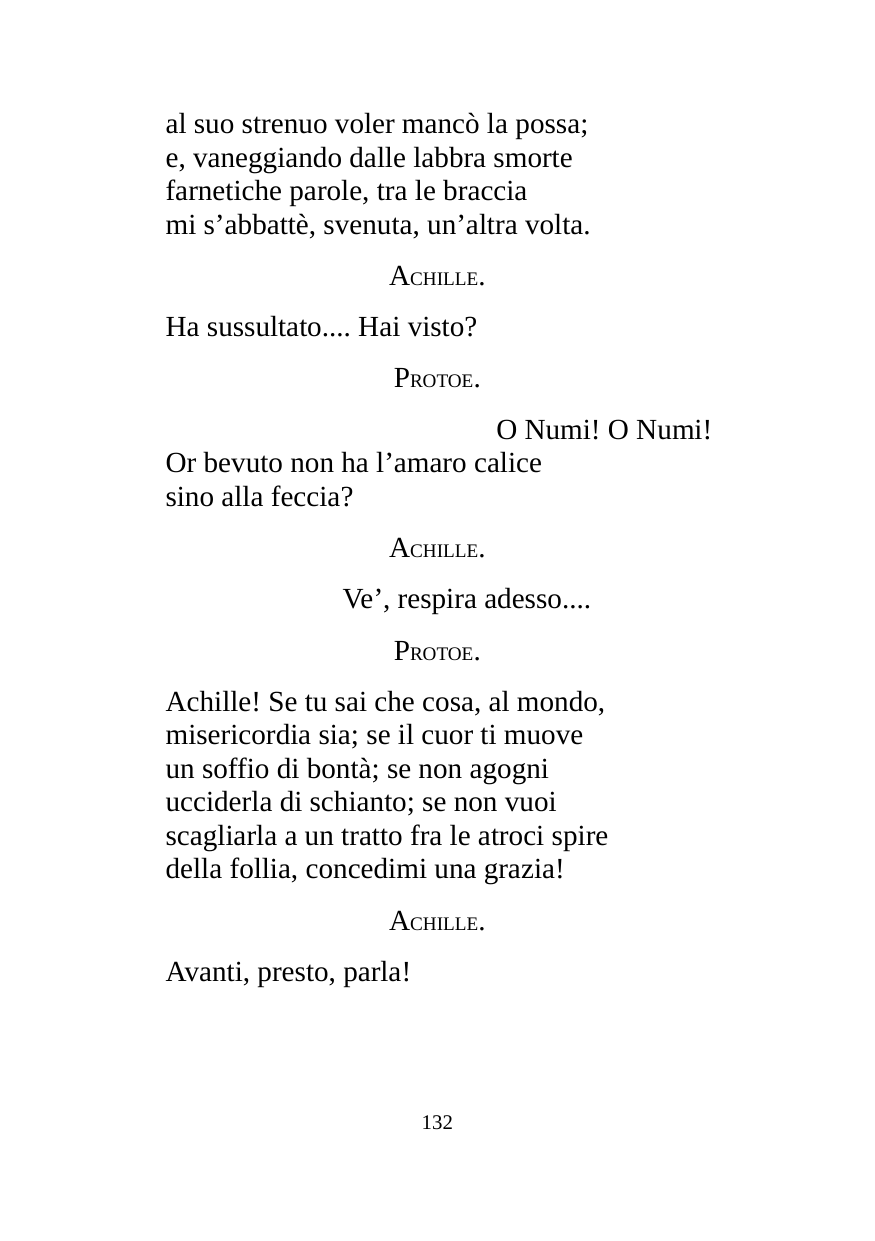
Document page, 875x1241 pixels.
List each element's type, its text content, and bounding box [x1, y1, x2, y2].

text Achille. [106, 903, 768, 936]
text Achille! Se tu sai che cosa, al mondo, misericordia sia; se il cuor ti muove un soffio di bontà; se non agogni ucciderla di schianto; se non vuoi scagliarla a un tratto fra le atroci spire della follia, concedimi una grazia! [165, 684, 768, 885]
text Protoe. [106, 361, 768, 394]
text Avanti, presto, parla! [165, 954, 768, 988]
text Achille. [106, 530, 768, 564]
text Ve’, respira adesso.... [165, 581, 768, 615]
text Protoe. [106, 633, 768, 666]
text Ha sussultato.... Hai visto? [165, 309, 768, 343]
text O Numi! O Numi! Or bevuto non ha l’amaro calice sino alla feccia? [165, 412, 768, 512]
text al suo strenuo voler mancò la possa; e, vaneggiando dalle labbra smorte farnetiche parole, tra le braccia mi s’abbattè, svenuta, un’altra volta. [165, 106, 768, 240]
text Achille. [106, 258, 768, 292]
